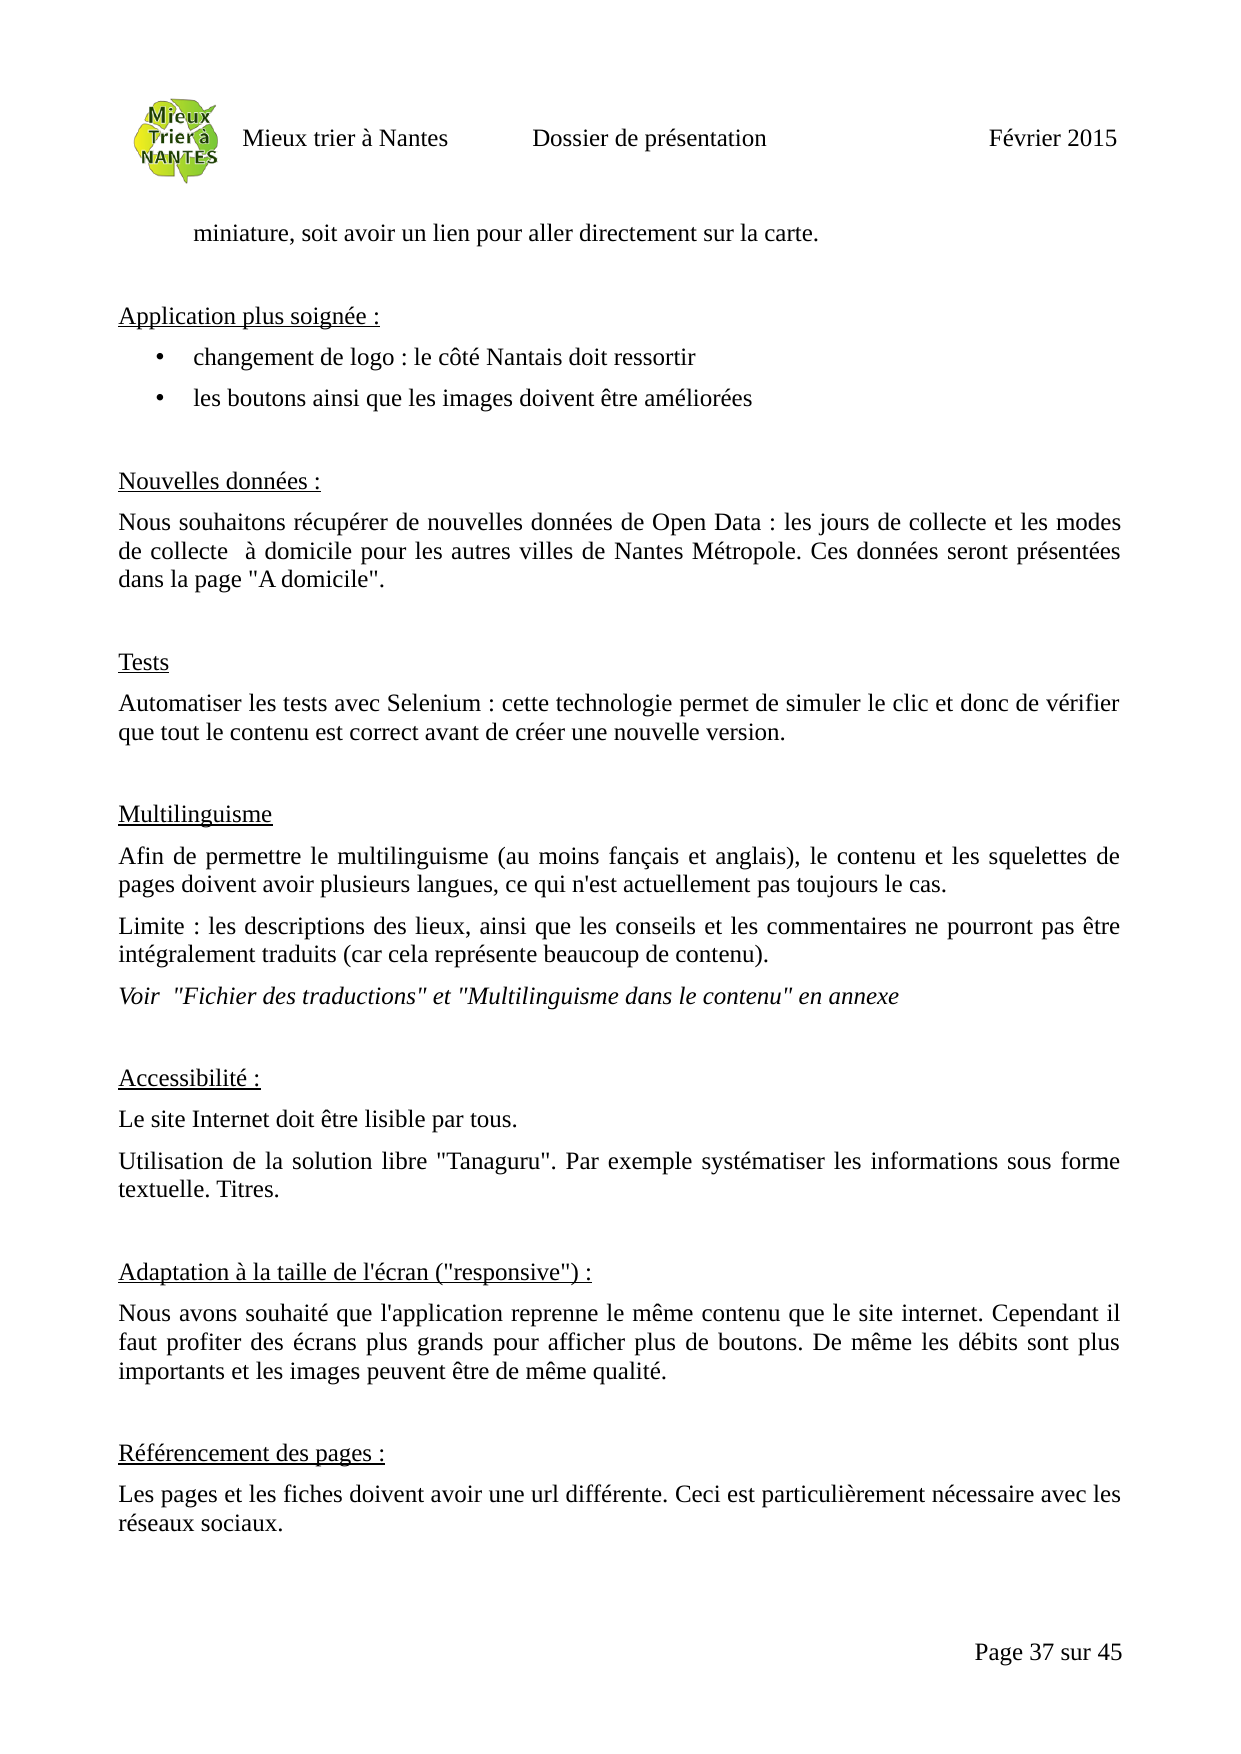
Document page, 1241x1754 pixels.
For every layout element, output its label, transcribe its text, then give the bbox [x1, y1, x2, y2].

text Les pages et les fiches doivent avoir une url différente. Ceci est particulièrement nécessaire avec les réseaux sociaux. [118, 1479, 1122, 1537]
text Utilisation de la solution libre "Tanaguru". Par exemple systématiser les informations sous forme textuelle. Titres. [118, 1146, 1122, 1203]
text Afin de permettre le multilinguisme (au moins fançais et anglais), le contenu et les squelettes de pages doivent avoir plusieurs langues, ce qui n'est actuellement pas toujours le cas. [118, 841, 1122, 898]
text Nous avons souhaité que l'application reprenne le même contenu que le site internet. Cependant il faut profiter des écrans plus grands pour afficher plus de boutons. De même les débits sont plus importants et les images peuvent être de même qualité. [118, 1298, 1122, 1384]
list les boutons ainsi que les images doivent être améliorées [156, 383, 1122, 412]
text Le site Internet doit être lisible par tous. [118, 1104, 1122, 1133]
list miniature, soit avoir un lien pour aller directement sur la carte. [156, 218, 1122, 247]
text Tests [118, 647, 1122, 676]
text Limite : les descriptions des lieux, ainsi que les conseils et les commentaires ne pourront pas être intégralement traduits (car cela représente beaucoup de contenu). [118, 911, 1122, 968]
text Multilinguisme [118, 799, 1122, 828]
text Nouvelles données : [118, 466, 1122, 494]
text Référencement des pages : [118, 1438, 1122, 1467]
text Voir "Fichier des traductions" et "Multilinguisme dans le contenu" en annexe [118, 981, 1122, 1009]
text Adaptation à la taille de l'écran ("responsive") : [118, 1257, 1122, 1286]
text Application plus soignée : [118, 301, 1122, 329]
text Nous souhaitons récupérer de nouvelles données de Open Data : les jours de collecte et les modes de collecte à domicile pour les autres villes de Nantes Métropole. Ces données seront présentées dans la page "A domicile". [118, 507, 1122, 593]
text Accessibilité : [118, 1063, 1122, 1092]
picture [131, 95, 221, 185]
text Automatiser les tests avec Selenium : cette technologie permet de simuler le clic et donc de vérifier que tout le contenu est correct avant de créer une nouvelle version. [118, 688, 1122, 746]
list changement de logo : le côté Nantais doit ressortir [156, 342, 1122, 371]
